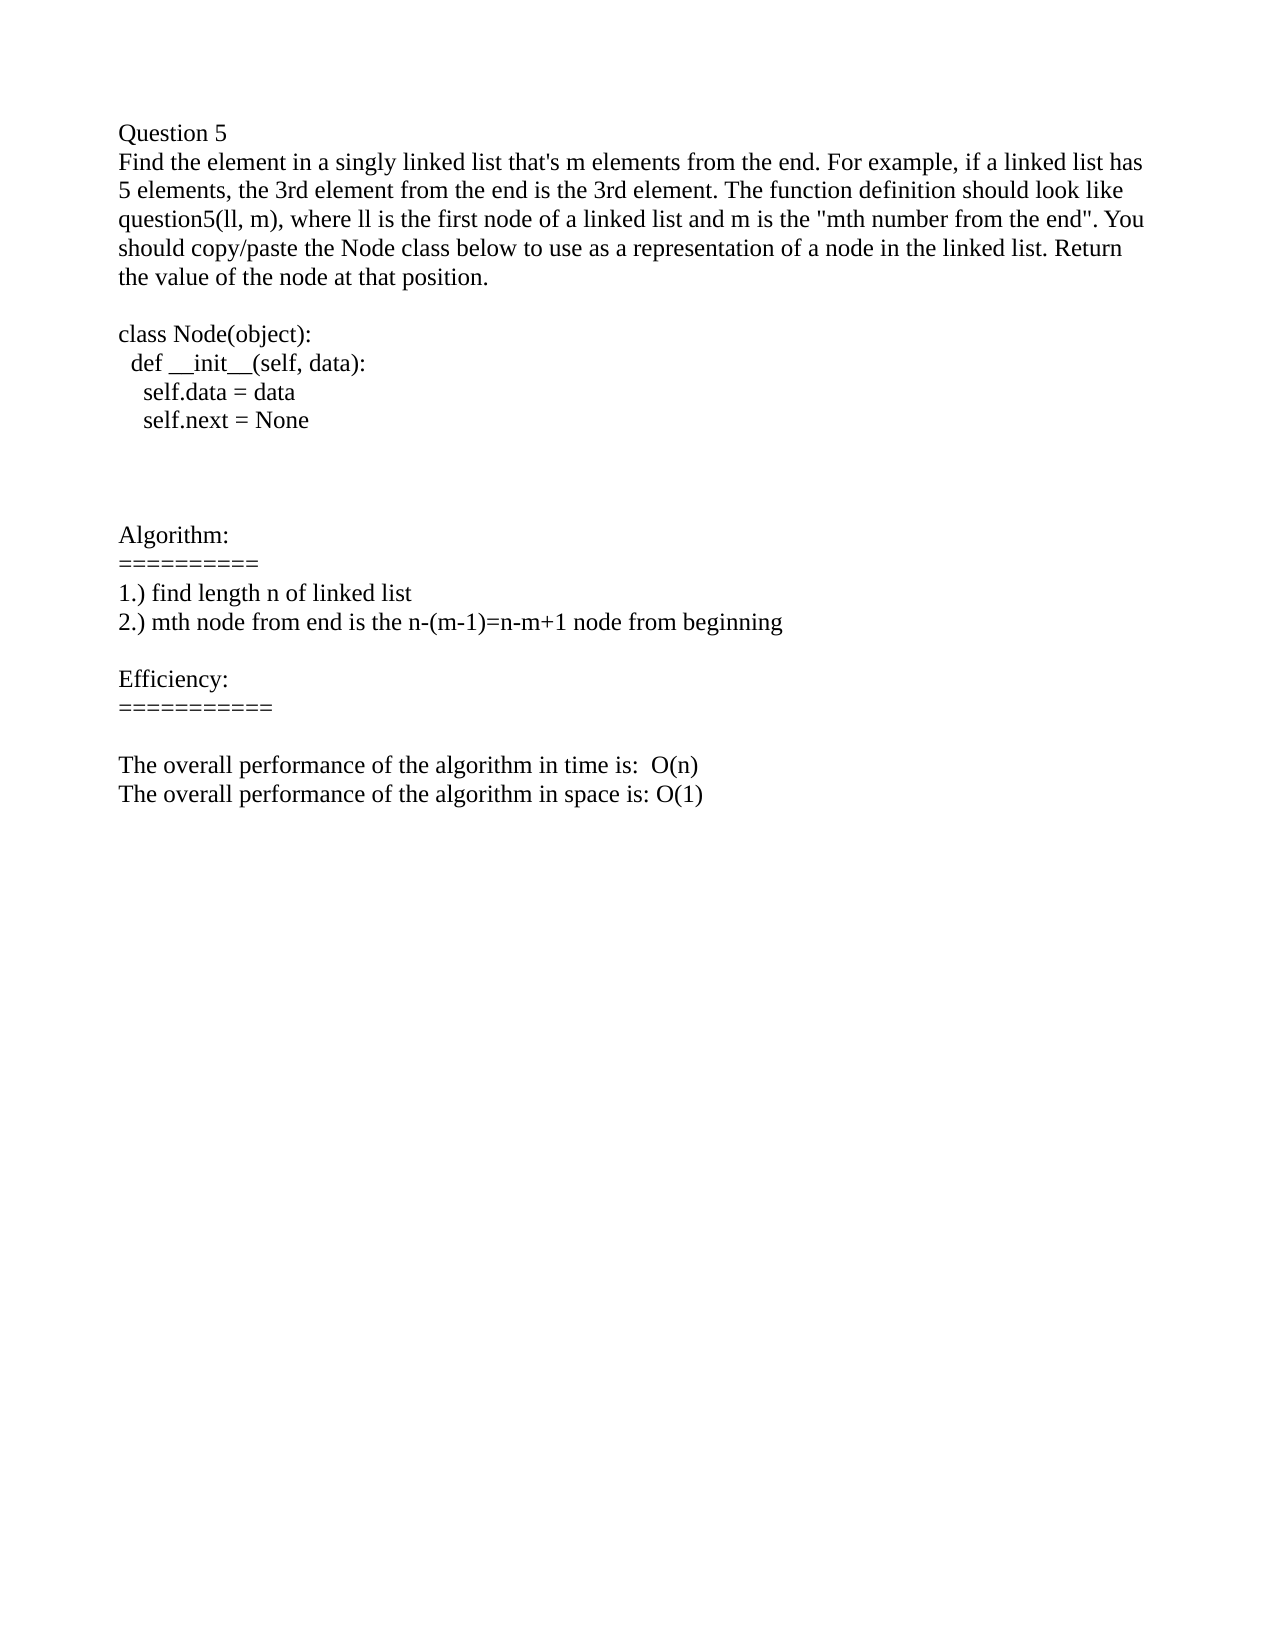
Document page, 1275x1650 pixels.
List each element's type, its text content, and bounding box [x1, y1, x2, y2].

text def __init__(self, data): [118, 348, 1157, 377]
text self.data = data [118, 377, 1157, 406]
text The overall performance of the algorithm in time is: O(n) [118, 751, 1157, 779]
text 1.) find length n of linked list [118, 578, 1157, 607]
text =========== [118, 693, 1157, 722]
text Find the element in a singly linked list that's m elements from the end. For example, if a linked list has 5 elements, the 3rd element from the end is the 3rd element. The function definition should look like question5(ll, m), where ll is the first node of a linked list and m is the "mth number from the end". You should copy/paste the Node class below to use as a representation of a node in the linked list. Return the value of the node at that position. [118, 147, 1157, 291]
text The overall performance of the algorithm in space is: O(1) [118, 779, 1157, 808]
text 2.) mth node from end is the n-(m-1)=n-m+1 node from beginning [118, 607, 1157, 636]
text self.next = None [118, 406, 1157, 434]
text Question 5 [118, 118, 1157, 147]
text class Node(object): [118, 319, 1157, 348]
text ========== [118, 549, 1157, 578]
text Algorithm: [118, 521, 1157, 549]
text Efficiency: [118, 664, 1157, 693]
